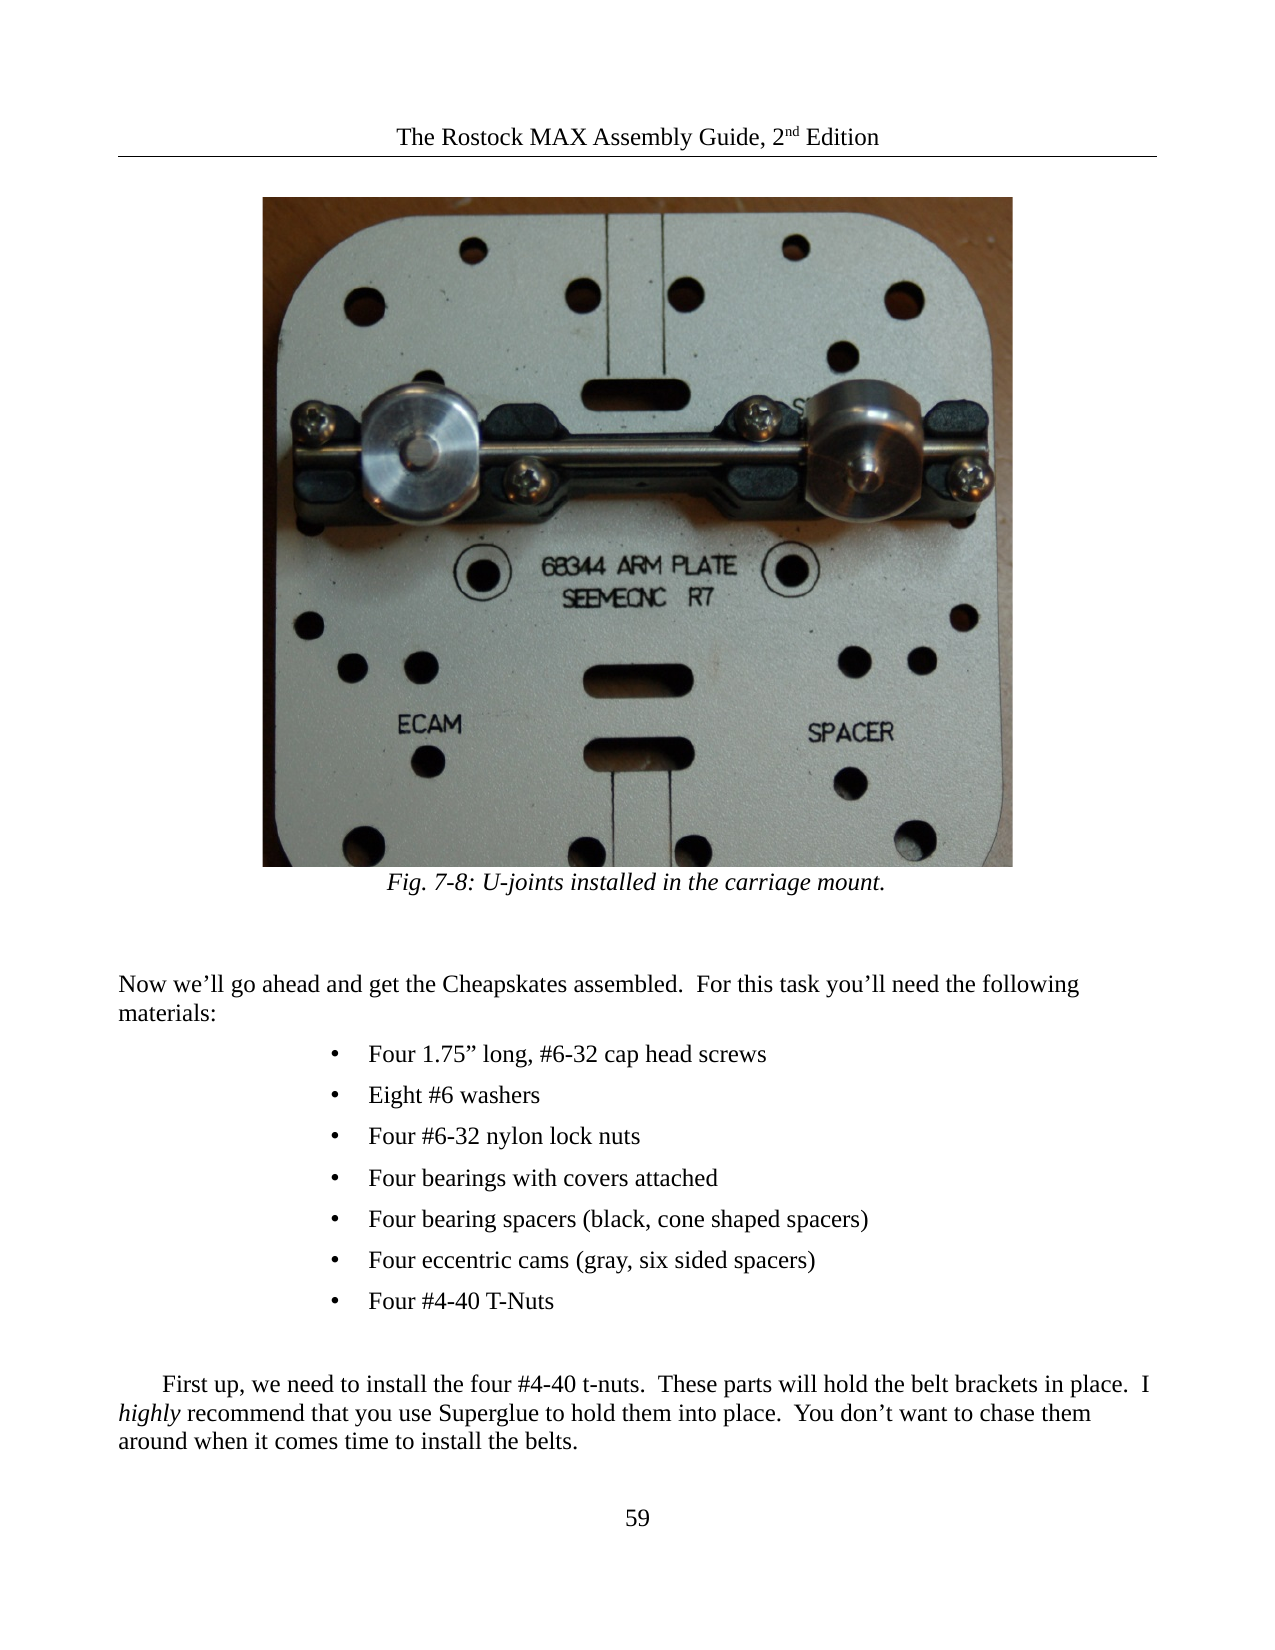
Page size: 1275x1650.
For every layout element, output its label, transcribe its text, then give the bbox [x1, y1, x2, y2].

list Eight #6 washers [331, 1080, 1157, 1109]
list Four bearing spacers (black, cone shaped spacers) [331, 1204, 1157, 1233]
text First up, we need to install the four #4-40 t-nuts. These parts will hold the belt brackets in place. I highly recommend that you use Superglue to hold them into place. You don’t want to chase them around when it comes time to install the belts. [118, 1369, 1157, 1455]
list Four #4-40 T-Nuts [331, 1286, 1157, 1315]
list Four #6-32 nylon lock nuts [331, 1121, 1157, 1150]
text Now we’ll go ahead and get the Cheapskates assembled. For this task you’ll need the following materials: [118, 969, 1157, 1026]
list Four 1.75” long, #6-32 cap head screws [331, 1039, 1157, 1068]
picture [262, 197, 1013, 867]
text Fig. 7-8: U-joints installed in the carriage mount. [262, 867, 1012, 896]
list Four eccentric cams (gray, six sided spacers) [331, 1245, 1157, 1274]
list Four bearings with covers attached [331, 1163, 1157, 1191]
